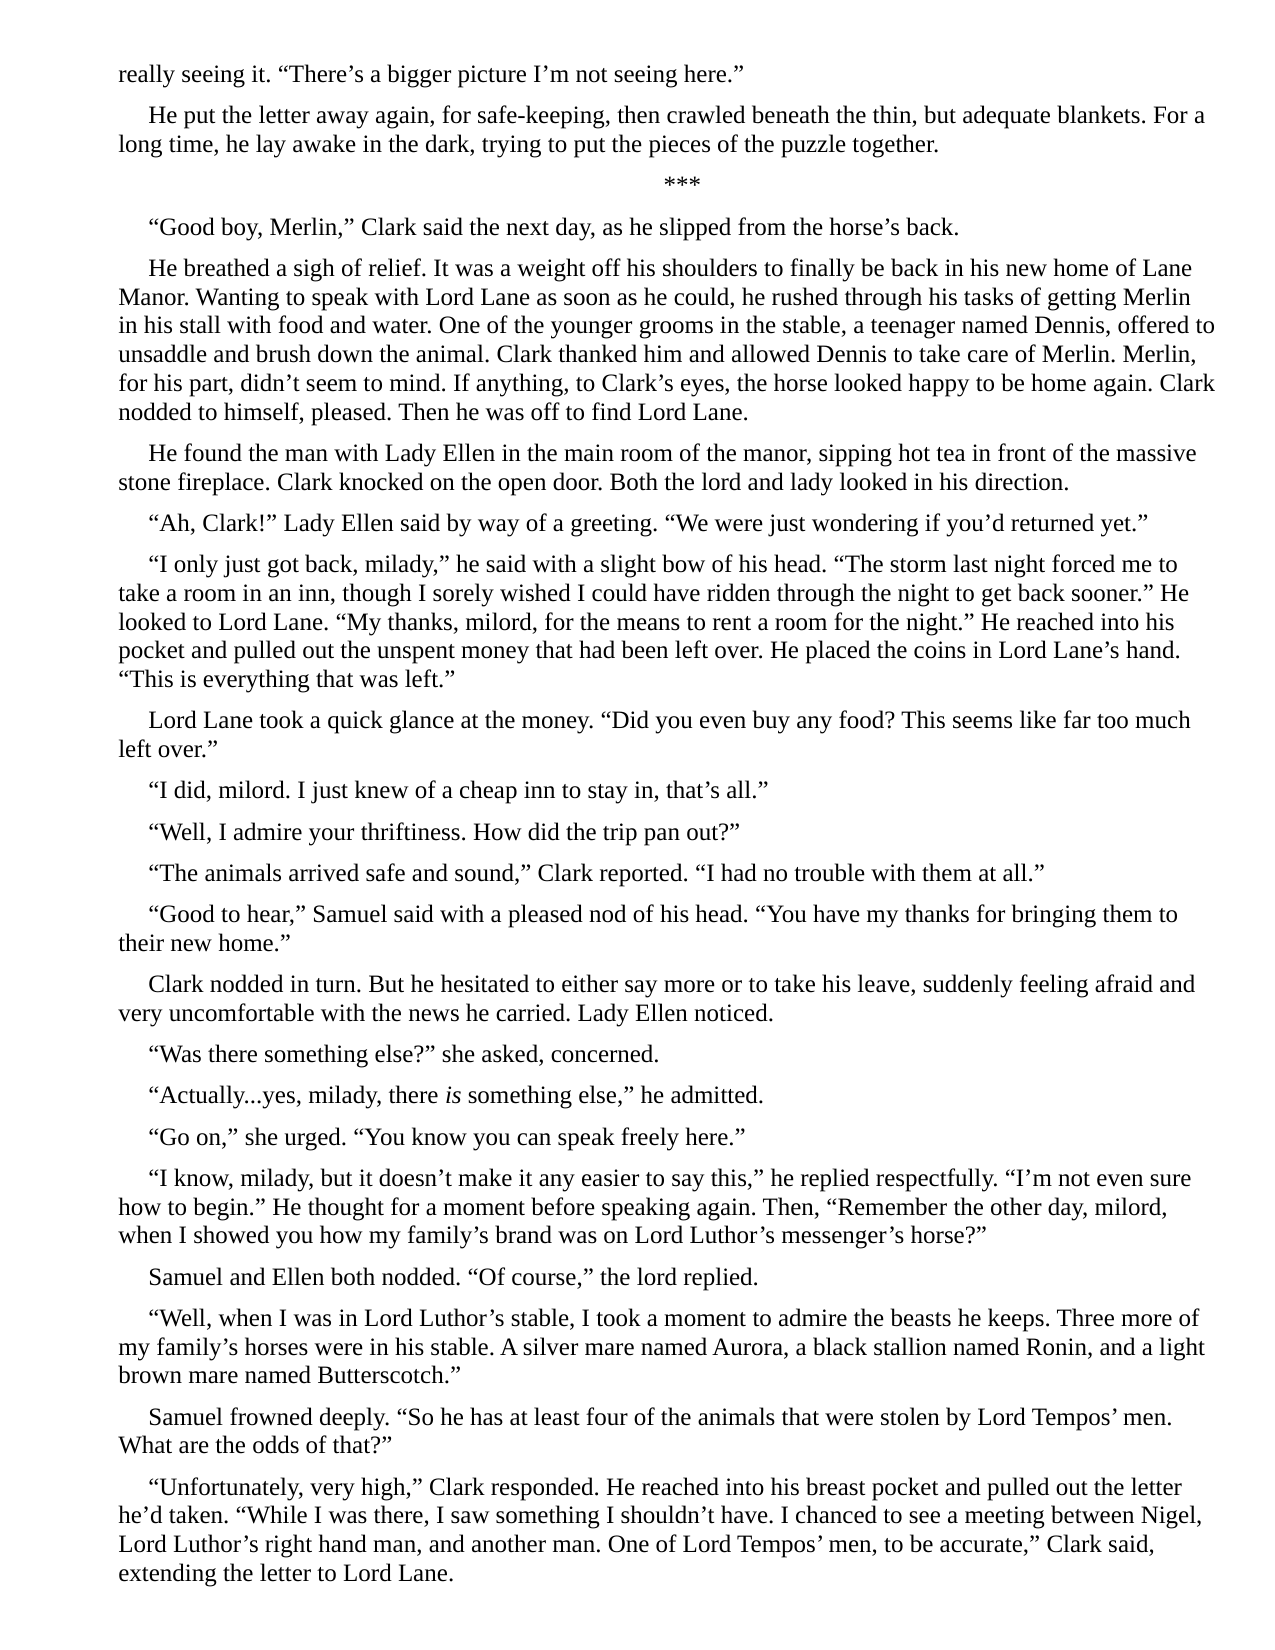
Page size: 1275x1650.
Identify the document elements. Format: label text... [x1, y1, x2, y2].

text “Ah, Clark!” Lady Ellen said by way of a greeting. “We were just wondering if you’d returned yet.” [118, 508, 1216, 537]
text “I only just got back, milady,” he said with a slight bow of his head. “The storm last night forced me to take a room in an inn, though I sorely wished I could have ridden through the night to get back sooner.” He looked to Lord Lane. “My thanks, milord, for the means to rent a room for the night.” He reached into his pocket and pulled out the unspent money that had been left over. He placed the coins in Lord Lane’s hand. “This is everything that was left.” [118, 549, 1216, 693]
text He found the man with Lady Ellen in the main room of the manor, sipping hot tea in front of the massive stone fireplace. Clark knocked on the open door. Both the lord and lady looked in his direction. [118, 438, 1216, 495]
text “The animals arrived safe and sound,” Clark reported. “I had no trouble with them at all.” [118, 858, 1216, 887]
text really seeing it. “There’s a bigger picture I’m not seeing here.” [118, 59, 1216, 88]
text “Good boy, Merlin,” Clark said the next day, as he slipped from the horse’s back. [118, 212, 1216, 240]
text Clark nodded in turn. But he hesitated to either say more or to take his leave, suddenly feeling afraid and very uncomfortable with the news he carried. Lady Ellen noticed. [118, 969, 1216, 1027]
text Samuel and Ellen both nodded. “Of course,” the lord replied. [118, 1262, 1216, 1290]
text “Well, when I was in Lord Luthor’s stable, I took a moment to admire the beasts he keeps. Three more of my family’s horses were in his stable. A silver mare named Aurora, a black stallion named Ronin, and a light brown mare named Butterscotch.” [118, 1303, 1216, 1389]
text *** [118, 170, 1216, 199]
text “Well, I admire your thriftiness. How did the trip pan out?” [118, 817, 1216, 845]
text “Good to hear,” Samuel said with a pleased nod of his head. “You have my thanks for bringing them to their new home.” [118, 899, 1216, 957]
text He put the letter away again, for safe-keeping, then crawled beneath the thin, but adequate blankets. For a long time, he lay awake in the dark, trying to put the pieces of the puzzle together. [118, 100, 1216, 158]
text “I did, milord. I just knew of a cheap inn to stay in, that’s all.” [118, 775, 1216, 804]
text He breathed a sigh of relief. It was a weight off his shoulders to finally be back in his new home of Lane Manor. Wanting to speak with Lord Lane as soon as he could, he rushed through his tasks of getting Merlin in his stall with food and water. One of the younger grooms in the stable, a teenager named Dennis, offered to unsaddle and brush down the animal. Clark thanked him and allowed Dennis to take care of Merlin. Merlin, for his part, didn’t seem to mind. If anything, to Clark’s eyes, the horse looked happy to be home again. Clark nodded to himself, pleased. Then he was off to find Lord Lane. [118, 253, 1216, 425]
text “Go on,” she urged. “You know you can speak freely here.” [118, 1122, 1216, 1150]
text “I know, milady, but it doesn’t make it any easier to say this,” he replied respectfully. “I’m not even sure how to begin.” He thought for a moment before speaking again. Then, “Remember the other day, milord, when I showed you how my family’s brand was on Lord Luthor’s messenger’s horse?” [118, 1163, 1216, 1249]
text “Unfortunately, very high,” Clark responded. He reached into his breast pocket and pulled out the letter he’d taken. “While I was there, I saw something I shouldn’t have. I chanced to see a meeting between Nigel, Lord Luthor’s right hand man, and another man. One of Lord Tempos’ men, to be accurate,” Clark said, extending the letter to Lord Lane. [118, 1472, 1216, 1587]
text Samuel frowned deeply. “So he has at least four of the animals that were stolen by Lord Tempos’ men. What are the odds of that?” [118, 1402, 1216, 1459]
text Lord Lane took a quick glance at the money. “Did you even buy any food? This seems like far too much left over.” [118, 705, 1216, 763]
text “Actually...yes, milady, there is something else,” he admitted. [118, 1080, 1216, 1109]
text “Was there something else?” she asked, concerned. [118, 1039, 1216, 1068]
